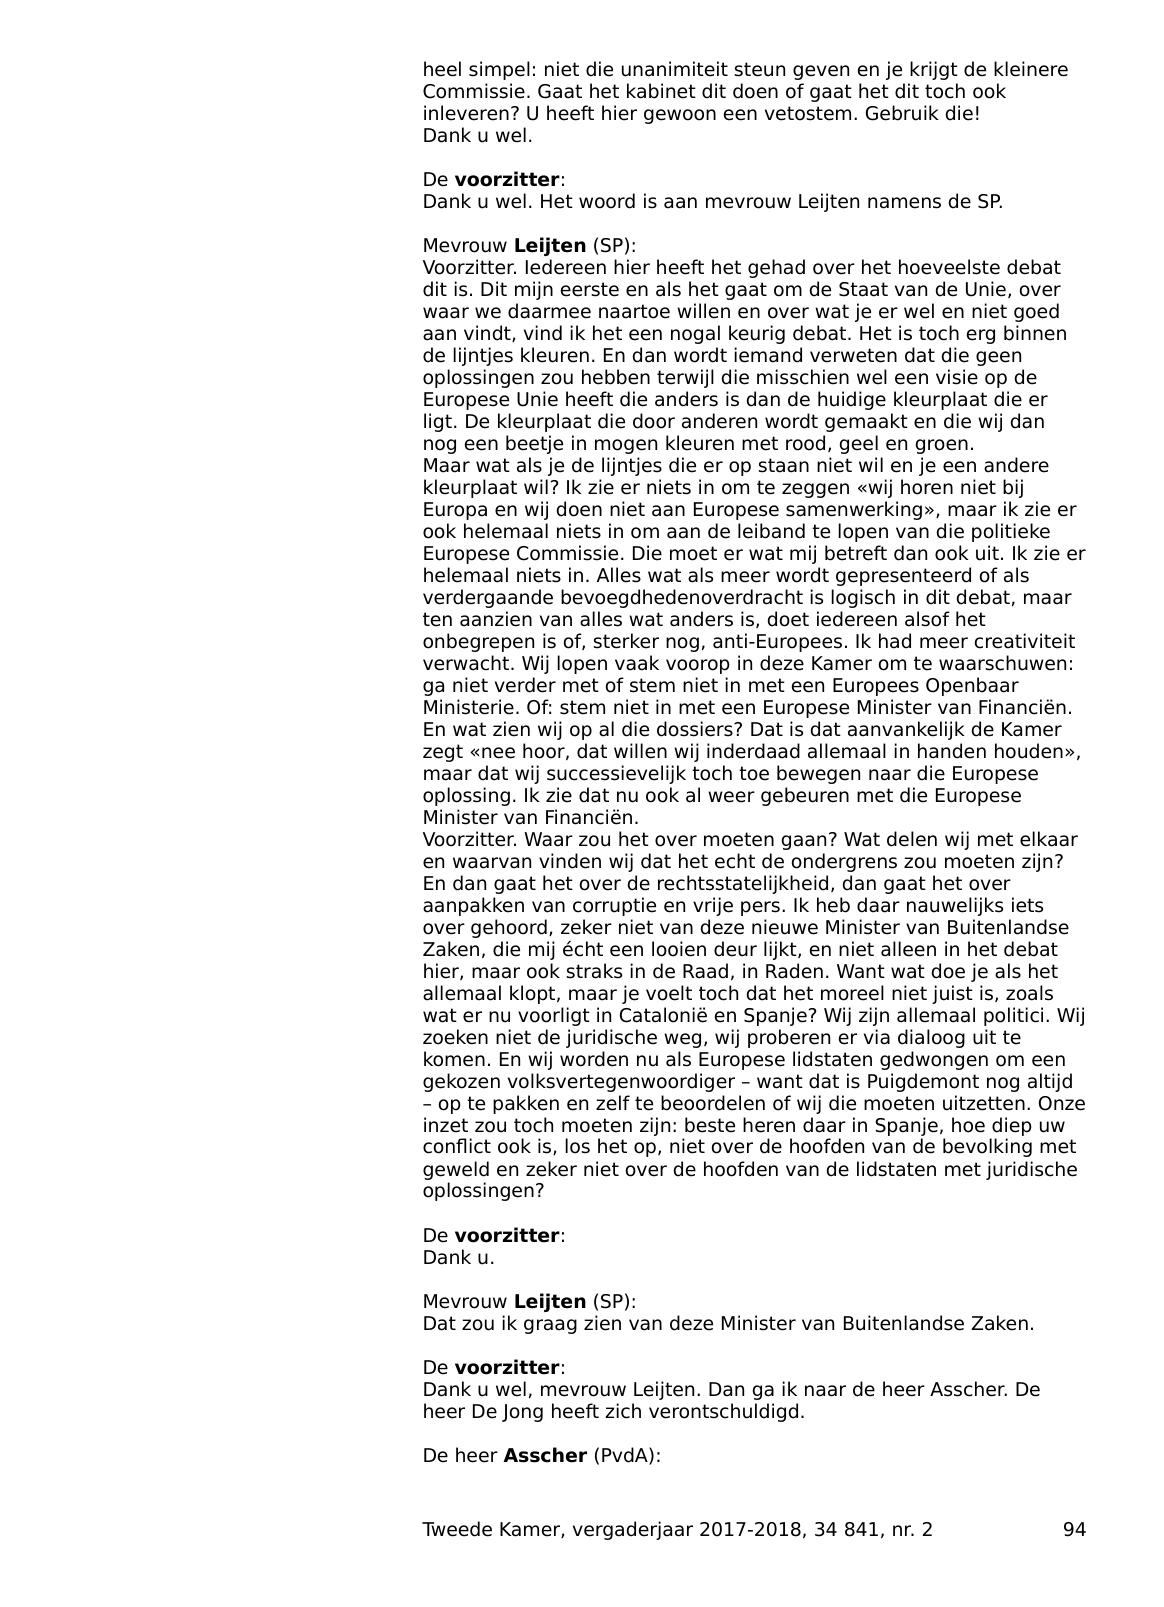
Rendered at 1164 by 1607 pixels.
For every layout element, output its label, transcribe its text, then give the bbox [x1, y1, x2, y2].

text Dat zou ik graag zien van deze Minister van Buitenlandse Zaken. [422, 1313, 1087, 1335]
text Voorzitter. Waar zou het over moeten gaan? Wat delen wij met elkaar en waarvan vinden wij dat het echt de ondergrens zou moeten zijn? En dan gaat het over de rechtsstatelijkheid, dan gaat het over aanpakken van corruptie en vrije pers. Ik heb daar nauwelijks iets over gehoord, zeker niet van deze nieuwe Minister van Buitenlandse Zaken, die mij écht een looien deur lijkt, en niet alleen in het debat hier, maar ook straks in de Raad, in Raden. Want wat doe je als het allemaal klopt, maar je voelt toch dat het moreel niet juist is, zoals wat er nu voorligt in Catalonië en Spanje? Wij zijn allemaal politici. Wij zoeken niet de juridische weg, wij proberen er via dialoog uit te komen. En wij worden nu als Europese lidstaten gedwongen om een gekozen volksvertegenwoordiger – want dat is Puigdemont nog altijd – op te pakken en zelf te beoordelen of wij die moeten uitzetten. Onze inzet zou toch moeten zijn: beste heren daar in Spanje, hoe diep uw conflict ook is, los het op, niet over de hoofden van de bevolking met geweld en zeker niet over de hoofden van de lidstaten met juridische oplossingen? [422, 829, 1087, 1202]
text heel simpel: niet die unanimiteit steun geven en je krijgt de kleinere Commissie. Gaat het kabinet dit doen of gaat het dit toch ook inleveren? U heeft hier gewoon een vetostem. Gebruik die! [422, 59, 1087, 125]
text De voorzitter: [422, 169, 1087, 191]
text De voorzitter: [422, 1224, 1087, 1247]
text Dank u. [422, 1247, 1087, 1268]
text Voorzitter. Iedereen hier heeft het gehad over het hoeveelste debat dit is. Dit mijn eerste en als het gaat om de Staat van de Unie, over waar we daarmee naartoe willen en over wat je er wel en niet goed aan vindt, vind ik het een nogal keurig debat. Het is toch erg binnen de lijntjes kleuren. En dan wordt iemand verweten dat die geen oplossingen zou hebben terwijl die misschien wel een visie op de Europese Unie heeft die anders is dan de huidige kleurplaat die er ligt. De kleurplaat die door anderen wordt gemaakt en die wij dan nog een beetje in mogen kleuren met rood, geel en groen. [422, 257, 1087, 455]
text De heer Asscher (PvdA): [422, 1445, 1087, 1467]
text Dank u wel. Het woord is aan mevrouw Leijten namens de SP. [422, 191, 1087, 213]
text Maar wat als je de lijntjes die er op staan niet wil en je een andere kleurplaat wil? Ik zie er niets in om te zeggen «wij horen niet bij Europa en wij doen niet aan Europese samenwerking», maar ik zie er ook helemaal niets in om aan de leiband te lopen van die politieke Europese Commissie. Die moet er wat mij betreft dan ook uit. Ik zie er helemaal niets in. Alles wat als meer wordt gepresenteerd of als verdergaande bevoegdhedenoverdracht is logisch in dit debat, maar ten aanzien van alles wat anders is, doet iedereen alsof het onbegrepen is of, sterker nog, anti-Europees. Ik had meer creativiteit verwacht. Wij lopen vaak voorop in deze Kamer om te waarschuwen: ga niet verder met of stem niet in met een Europees Openbaar Ministerie. Of: stem niet in met een Europese Minister van Financiën. En wat zien wij op al die dossiers? Dat is dat aanvankelijk de Kamer zegt «nee hoor, dat willen wij inderdaad allemaal in handen houden», maar dat wij successievelijk toch toe bewegen naar die Europese oplossing. Ik zie dat nu ook al weer gebeuren met die Europese Minister van Financiën. [422, 455, 1087, 829]
text Mevrouw Leijten (SP): [422, 235, 1087, 257]
text Dank u wel. [422, 125, 1087, 147]
text De voorzitter: [422, 1357, 1087, 1379]
text Mevrouw Leijten (SP): [422, 1291, 1087, 1313]
text Dank u wel, mevrouw Leijten. Dan ga ik naar de heer Asscher. De heer De Jong heeft zich verontschuldigd. [422, 1379, 1087, 1423]
